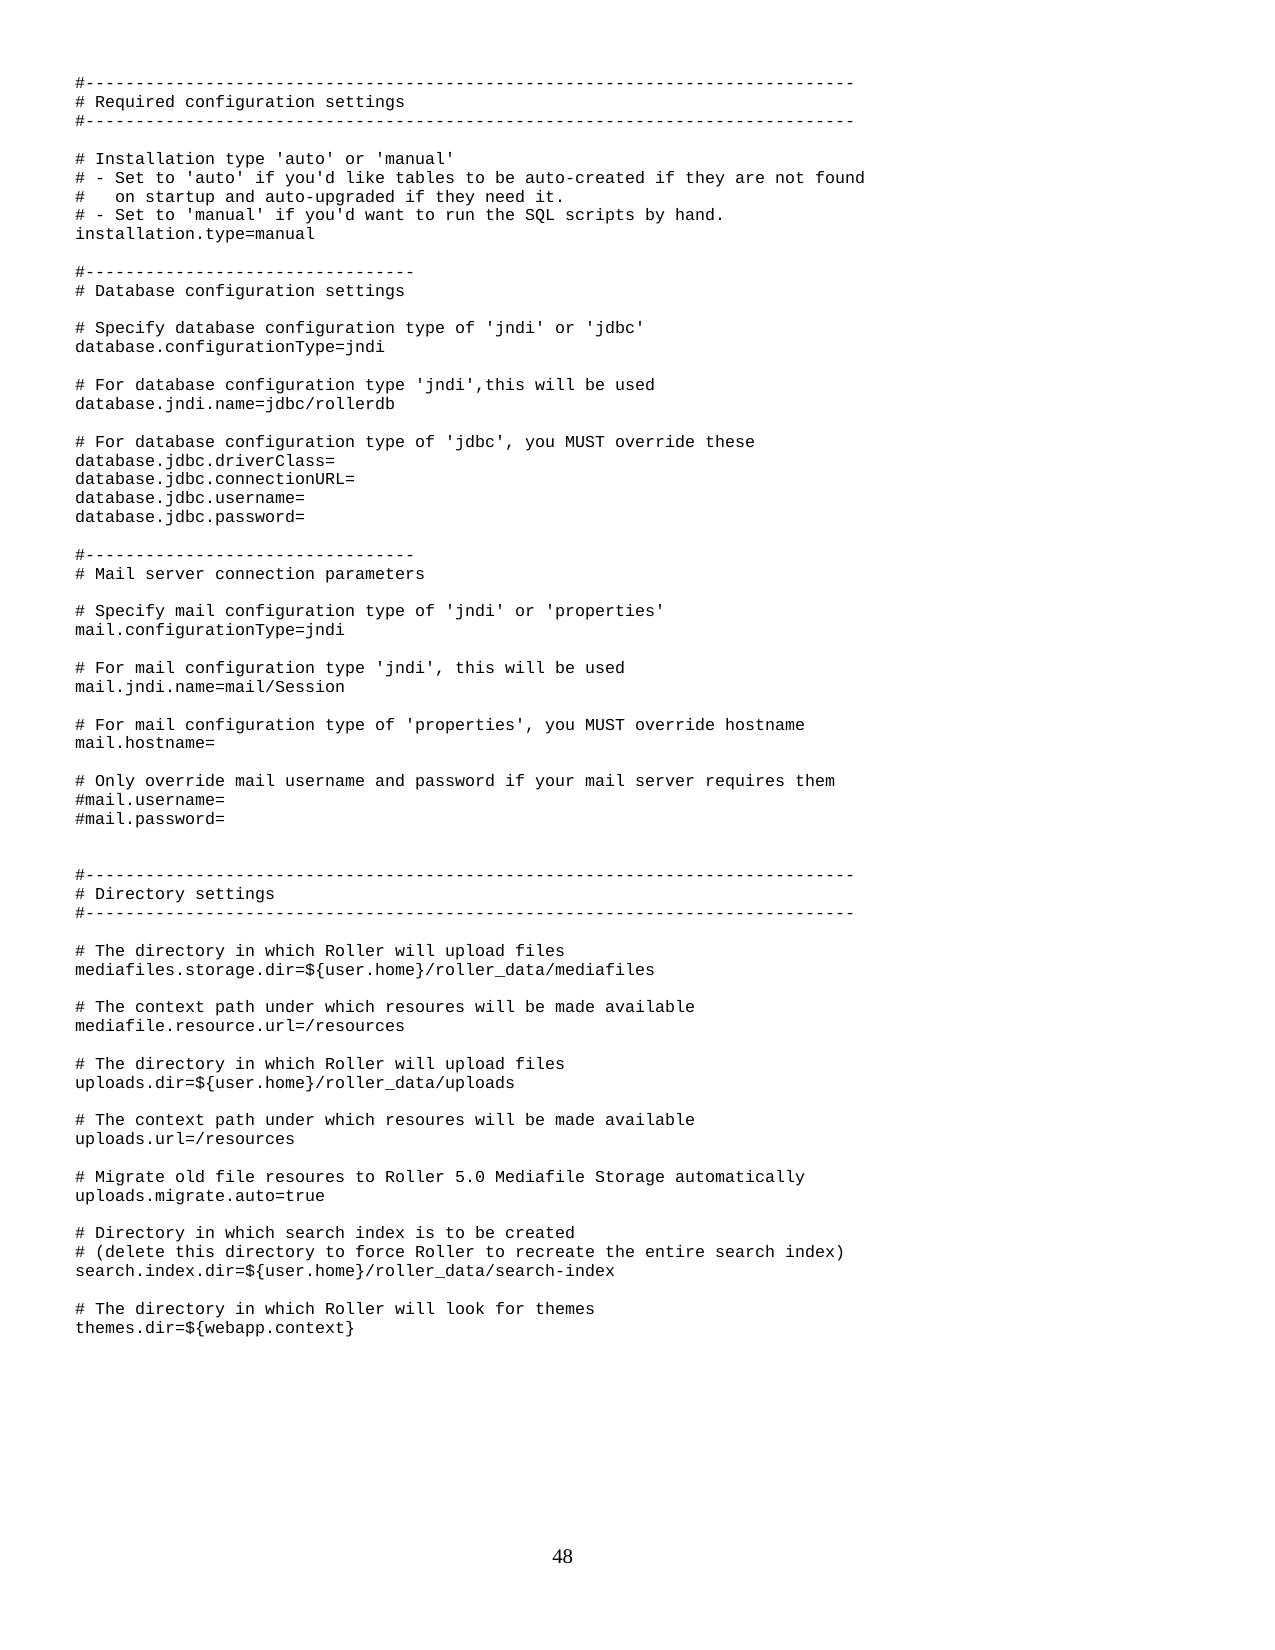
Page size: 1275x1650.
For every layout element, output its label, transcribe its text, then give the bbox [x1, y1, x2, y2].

text database.jdbc.driverClass= [75, 452, 1200, 471]
text uploads.migrate.auto=true [75, 1187, 1200, 1206]
text # For database configuration type of 'jdbc', you MUST override these [75, 433, 1200, 452]
text # Specify database configuration type of 'jndi' or 'jdbc' [75, 320, 1200, 339]
text # on startup and auto-upgraded if they need it. [75, 188, 1200, 207]
text #mail.password= [75, 810, 1200, 829]
text #mail.username= [75, 791, 1200, 810]
text # For database configuration type 'jndi',this will be used [75, 377, 1200, 396]
text mail.configurationType=jndi [75, 622, 1200, 641]
text themes.dir=${webapp.context} [75, 1319, 1200, 1338]
text database.jdbc.password= [75, 509, 1200, 527]
text #----------------------------------------------------------------------------- [75, 867, 1200, 886]
text database.jdbc.connectionURL= [75, 471, 1200, 490]
text # Mail server connection parameters [75, 565, 1200, 584]
text #--------------------------------- [75, 263, 1200, 282]
text # The directory in which Roller will upload files [75, 942, 1200, 961]
text # For mail configuration type 'jndi', this will be used [75, 659, 1200, 678]
text database.configurationType=jndi [75, 339, 1200, 358]
text # Migrate old file resoures to Roller 5.0 Mediafile Storage automatically [75, 1168, 1200, 1187]
text # The context path under which resoures will be made available [75, 1112, 1200, 1131]
text #----------------------------------------------------------------------------- [75, 75, 1200, 94]
text # Database configuration settings [75, 282, 1200, 301]
text uploads.url=/resources [75, 1131, 1200, 1150]
text database.jdbc.username= [75, 490, 1200, 509]
text mediafiles.storage.dir=${user.home}/roller_data/mediafiles [75, 961, 1200, 980]
text uploads.dir=${user.home}/roller_data/uploads [75, 1074, 1200, 1093]
text # Specify mail configuration type of 'jndi' or 'properties' [75, 603, 1200, 622]
text #----------------------------------------------------------------------------- [75, 113, 1200, 132]
text mail.hostname= [75, 735, 1200, 754]
text # The directory in which Roller will look for themes [75, 1301, 1200, 1319]
text # For mail configuration type of 'properties', you MUST override hostname [75, 716, 1200, 735]
text # Only override mail username and password if your mail server requires them [75, 773, 1200, 791]
text # Required configuration settings [75, 94, 1200, 113]
text # - Set to 'auto' if you'd like tables to be auto-created if they are not found [75, 169, 1200, 188]
text #----------------------------------------------------------------------------- [75, 904, 1200, 923]
text mail.jndi.name=mail/Session [75, 678, 1200, 697]
text # - Set to 'manual' if you'd want to run the SQL scripts by hand. [75, 207, 1200, 226]
text # Directory in which search index is to be created [75, 1225, 1200, 1244]
text installation.type=manual [75, 226, 1200, 245]
text # (delete this directory to force Roller to recreate the entire search index) [75, 1244, 1200, 1263]
text mediafile.resource.url=/resources [75, 1018, 1200, 1037]
text # Installation type 'auto' or 'manual' [75, 150, 1200, 169]
text database.jndi.name=jdbc/rollerdb [75, 396, 1200, 414]
text # Directory settings [75, 886, 1200, 904]
text #--------------------------------- [75, 546, 1200, 565]
text # The directory in which Roller will upload files [75, 1055, 1200, 1074]
text search.index.dir=${user.home}/roller_data/search-index [75, 1263, 1200, 1282]
text # The context path under which resoures will be made available [75, 999, 1200, 1018]
